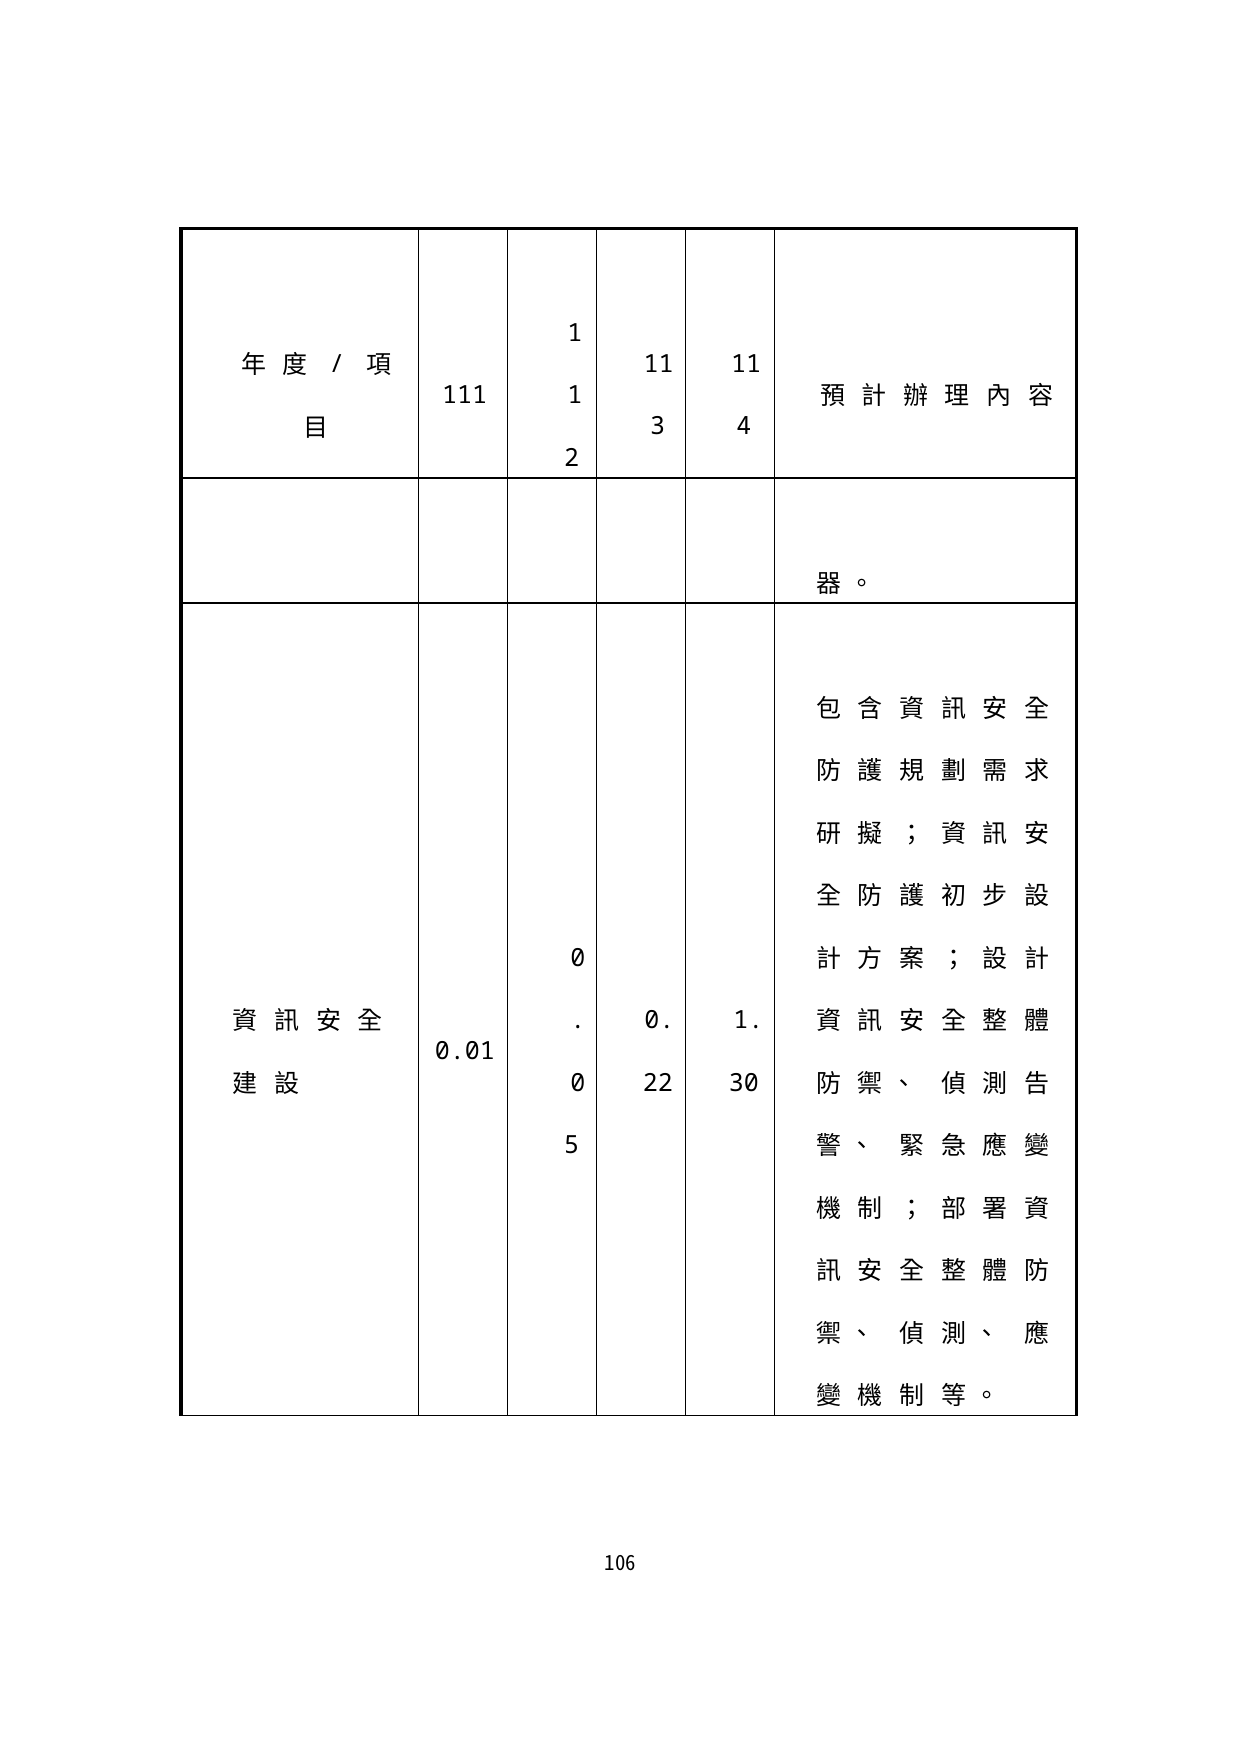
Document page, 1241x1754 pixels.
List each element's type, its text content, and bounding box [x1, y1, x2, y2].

table_cell [419, 479, 507, 602]
table_header 114 [686, 230, 774, 477]
table_cell 0.05 [508, 604, 596, 1415]
table_cell 包含資訊安全防護規劃需求研擬；資訊安全防護初步設計方案；設計資訊安全整體防禦、偵測告警、緊急應變機制；部署資訊安全整體防禦、偵測、應變機制等。 [775, 604, 1075, 1415]
table_cell [597, 479, 685, 602]
table_header 111 [419, 230, 507, 477]
table_cell 資訊安全建設 [183, 604, 418, 1415]
table_cell [183, 479, 418, 602]
table_header 113 [597, 230, 685, 477]
table_cell 0.01 [419, 604, 507, 1415]
table_cell 器。 [775, 479, 1075, 602]
table_header 年度/項目 [183, 230, 418, 477]
table_cell 1.30 [686, 604, 774, 1415]
table_cell [508, 479, 596, 602]
table_cell [686, 479, 774, 602]
table_header 預計辦理內容 [775, 230, 1075, 477]
table_cell 0.22 [597, 604, 685, 1415]
table_header 112 [508, 230, 596, 477]
